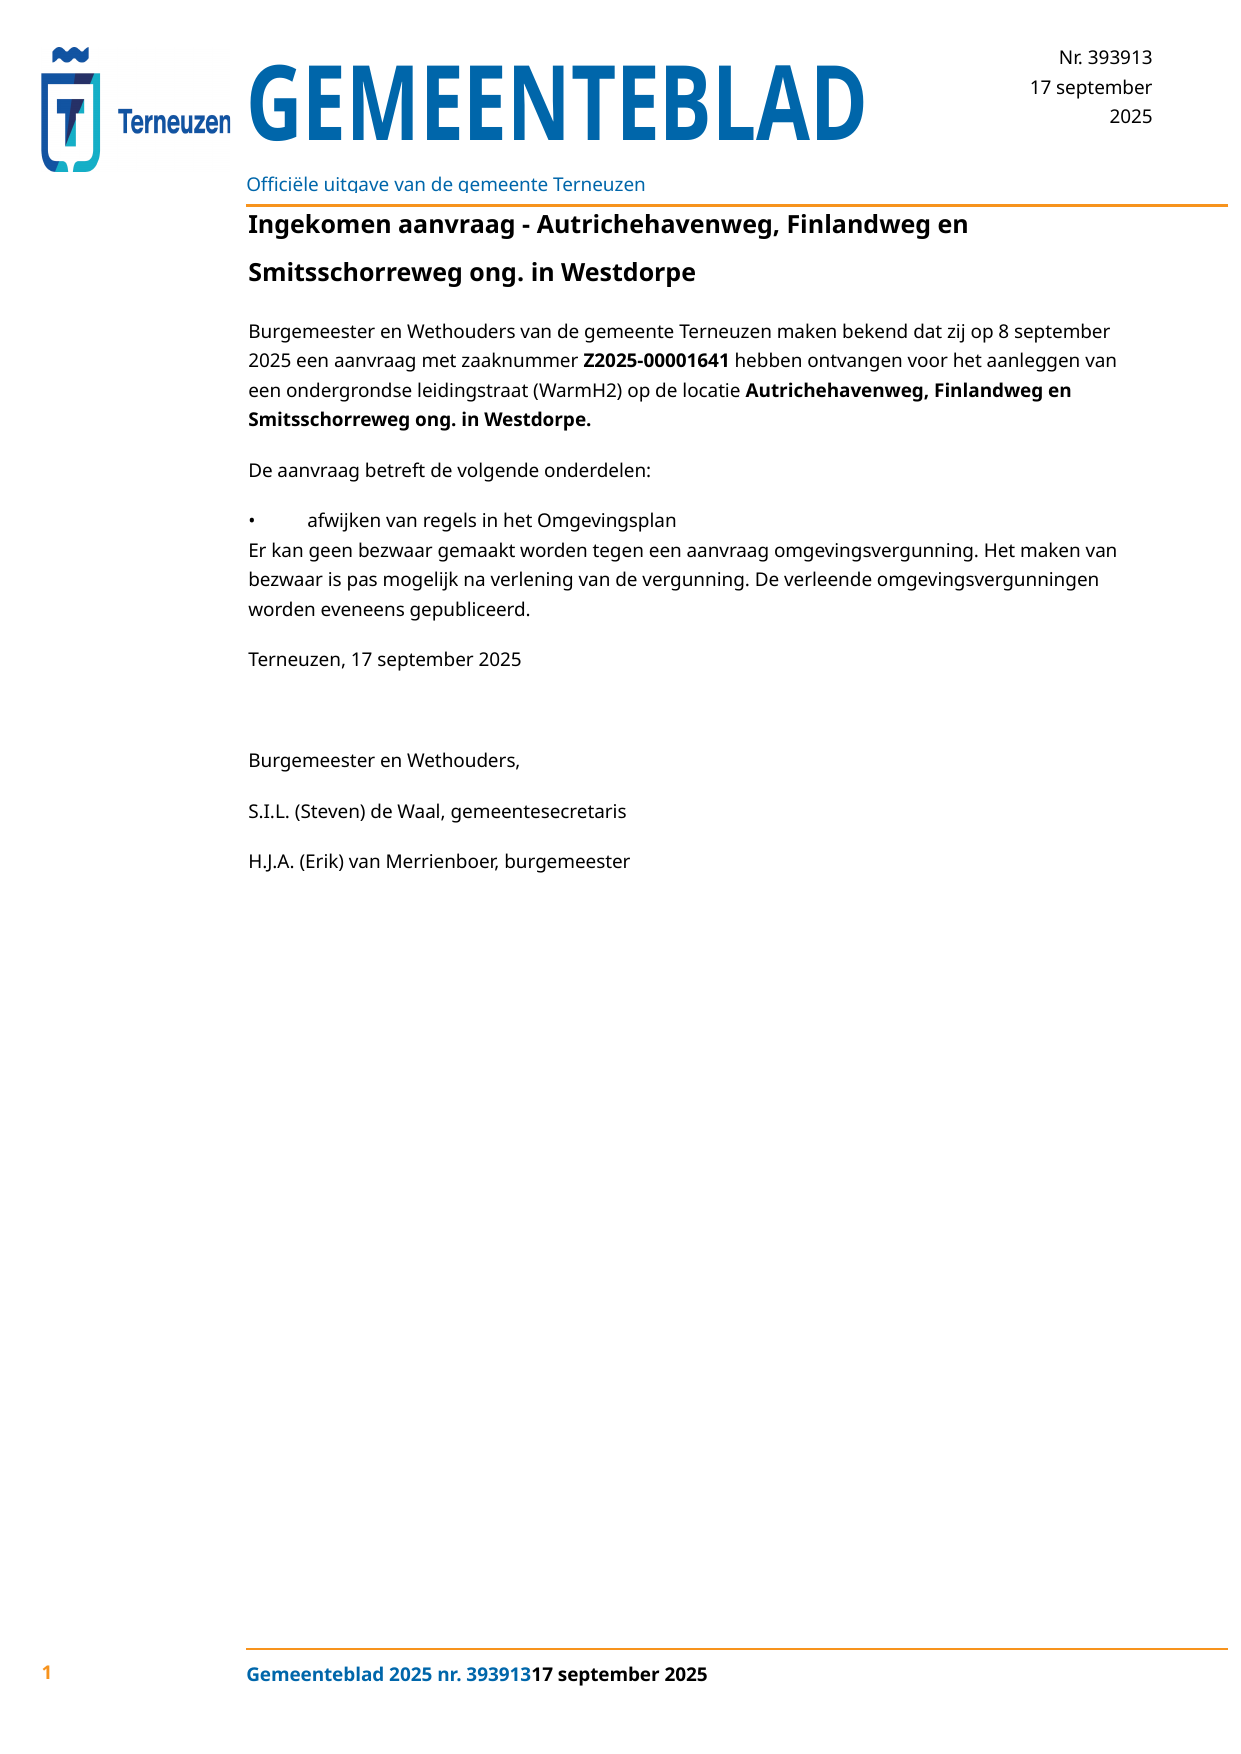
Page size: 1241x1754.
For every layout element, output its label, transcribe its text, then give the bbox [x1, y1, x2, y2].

text De aanvraag betreft de volgende onderdelen: [248, 457, 1152, 483]
list afwijken van regels in het Omgevingsplan [248, 507, 1152, 533]
text Ingekomen aanvraag - Autrichehavenweg, Finlandweg en Smitsschorreweg ong. in Westdorpe [248, 207, 1152, 288]
text Er kan geen bezwaar gemaakt worden tegen een aanvraag omgevingsvergunning. Het maken van bezwaar is pas mogelijk na verlening van de vergunning. De verleende omgevingsvergunningen worden eveneens gepubliceerd. [248, 537, 1152, 622]
text Burgemeester en Wethouders, [248, 747, 1152, 773]
text H.J.A. (Erik) van Merrienboer, burgemeester [248, 848, 1152, 874]
text Terneuzen, 17 september 2025 [248, 647, 1152, 672]
text Burgemeester en Wethouders van de gemeente Terneuzen maken bekend dat zij op 8 september 2025 een aanvraag met zaaknummer Z2025-00001641 hebben ontvangen voor het aanleggen van een ondergrondse leidingstraat (WarmH2) op de locatie Autrichehavenweg, Finlandweg en Smitsschorreweg ong. in Westdorpe. [248, 318, 1152, 432]
picture [41, 47, 231, 172]
text S.I.L. (Steven) de Waal, gemeentesecretaris [248, 798, 1152, 824]
